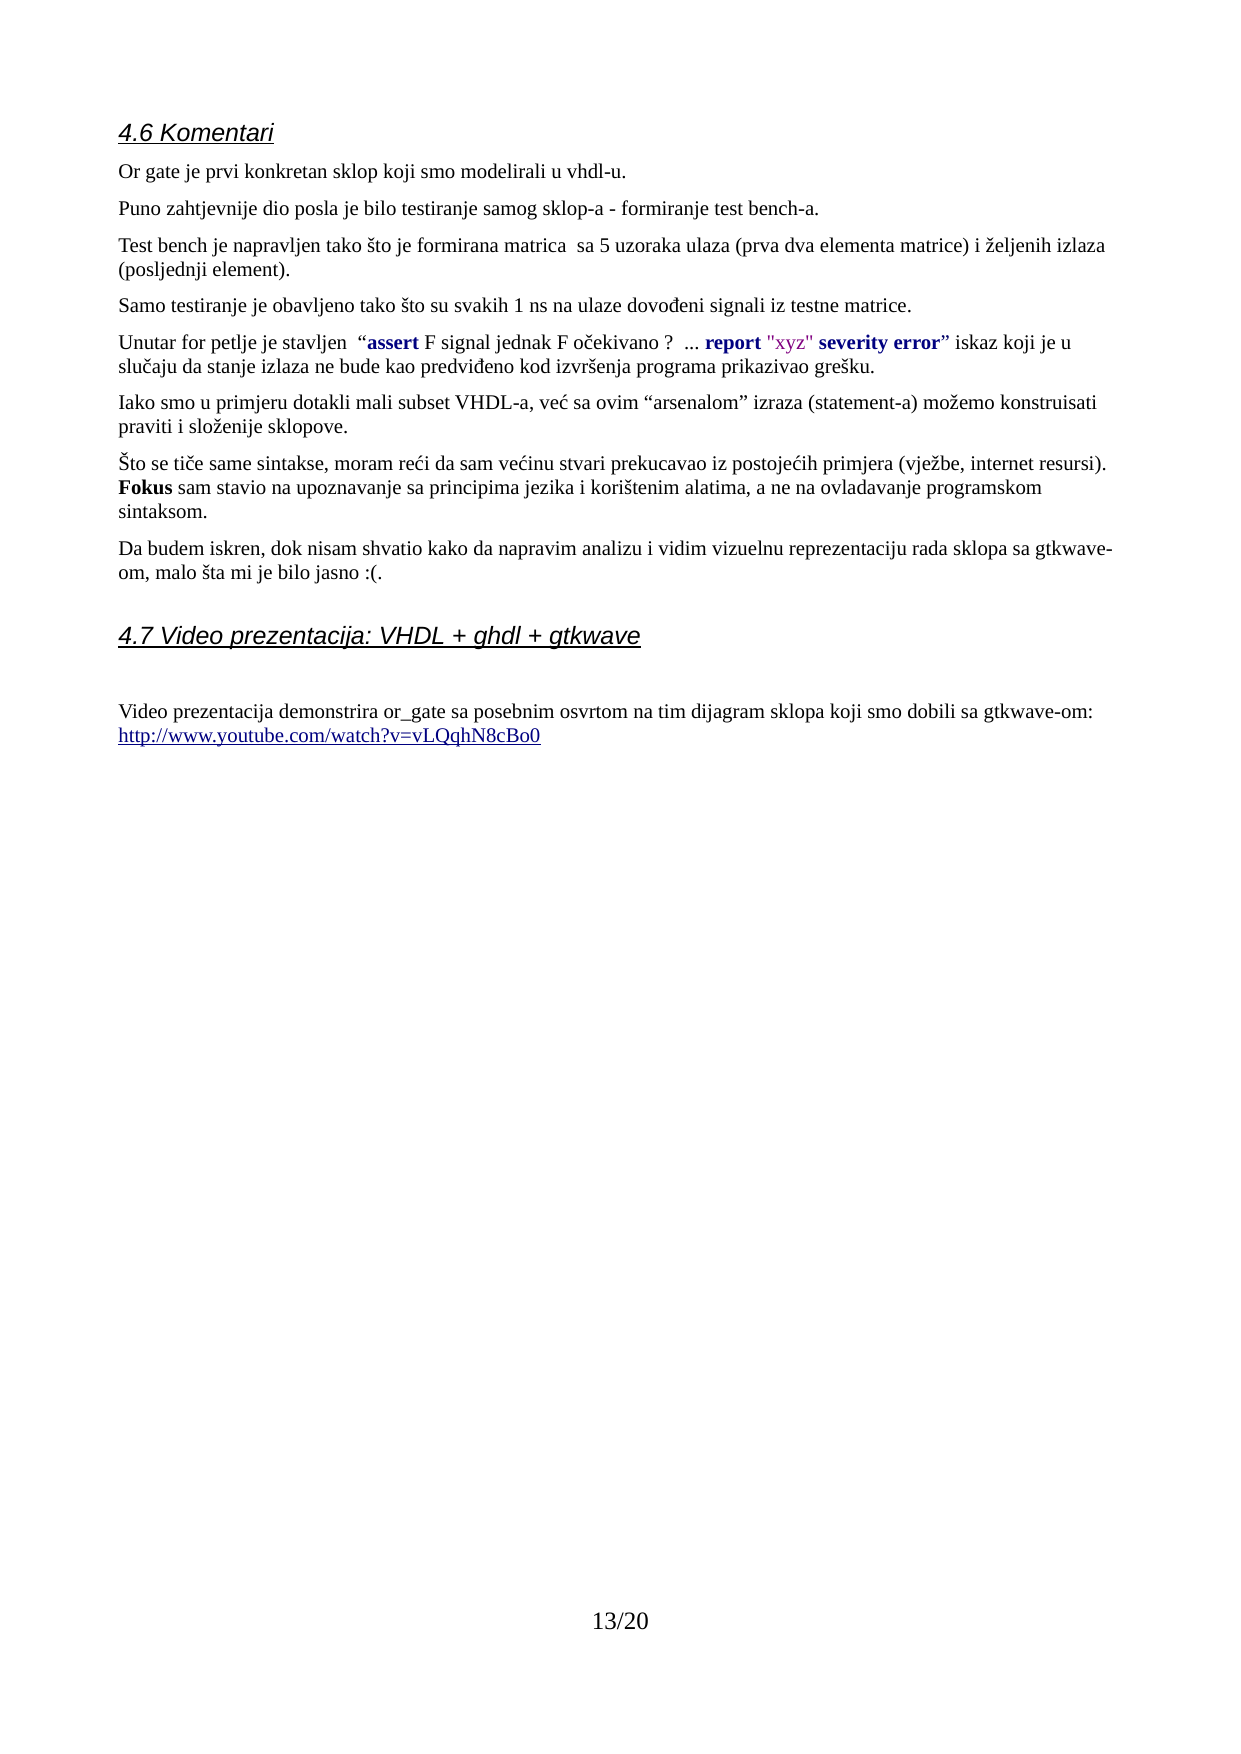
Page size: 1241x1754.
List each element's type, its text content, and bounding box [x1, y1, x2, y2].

text Samo testiranje je obavljeno tako što su svakih 1 ns na ulaze dovođeni signali iz testne matrice. [118, 293, 1122, 317]
text Unutar for petlje je stavljen “assert F signal jednak F očekivano ? ... report "xyz" severity error” iskaz koji je u slučaju da stanje izlaza ne bude kao predviđeno kod izvršenja programa prikazivao grešku. [118, 330, 1122, 378]
text Iako smo u primjeru dotakli mali subset VHDL-a, već sa ovim “arsenalom” izraza (statement-a) možemo konstruisati praviti i složenije sklopove. [118, 390, 1122, 438]
text Što se tiče same sintakse, moram reći da sam većinu stvari prekucavao iz postojećih primjera (vježbe, internet resursi). Fokus sam stavio na upoznavanje sa principima jezika i korištenim alatima, a ne na ovladavanje programskom sintaksom. [118, 451, 1122, 523]
text Or gate je prvi konkretan sklop koji smo modelirali u vhdl-u. [118, 159, 1122, 183]
text Test bench je napravljen tako što je formirana matrica sa 5 uzoraka ulaza (prva dva elementa matrice) i željenih izlaza (posljednji element). [118, 232, 1122, 281]
subtitle 4.6 Komentari [118, 118, 1122, 147]
text Video prezentacija demonstrira or_gate sa posebnim osvrtom na tim dijagram sklopa koji smo dobili sa gtkwave-om: http://www.youtube.com/watch?v=vLQqhN8cBo0 [118, 699, 1122, 747]
text Puno zahtjevnije dio posla je bilo testiranje samog sklop-a - formiranje test bench-a. [118, 196, 1122, 220]
subtitle 4.7 Video prezentacija: VHDL + ghdl + gtkwave [118, 621, 1122, 650]
text Da budem iskren, dok nisam shvatio kako da napravim analizu i vidim vizuelnu reprezentaciju rada sklopa sa gtkwave-om, malo šta mi je bilo jasno :(. [118, 536, 1122, 584]
